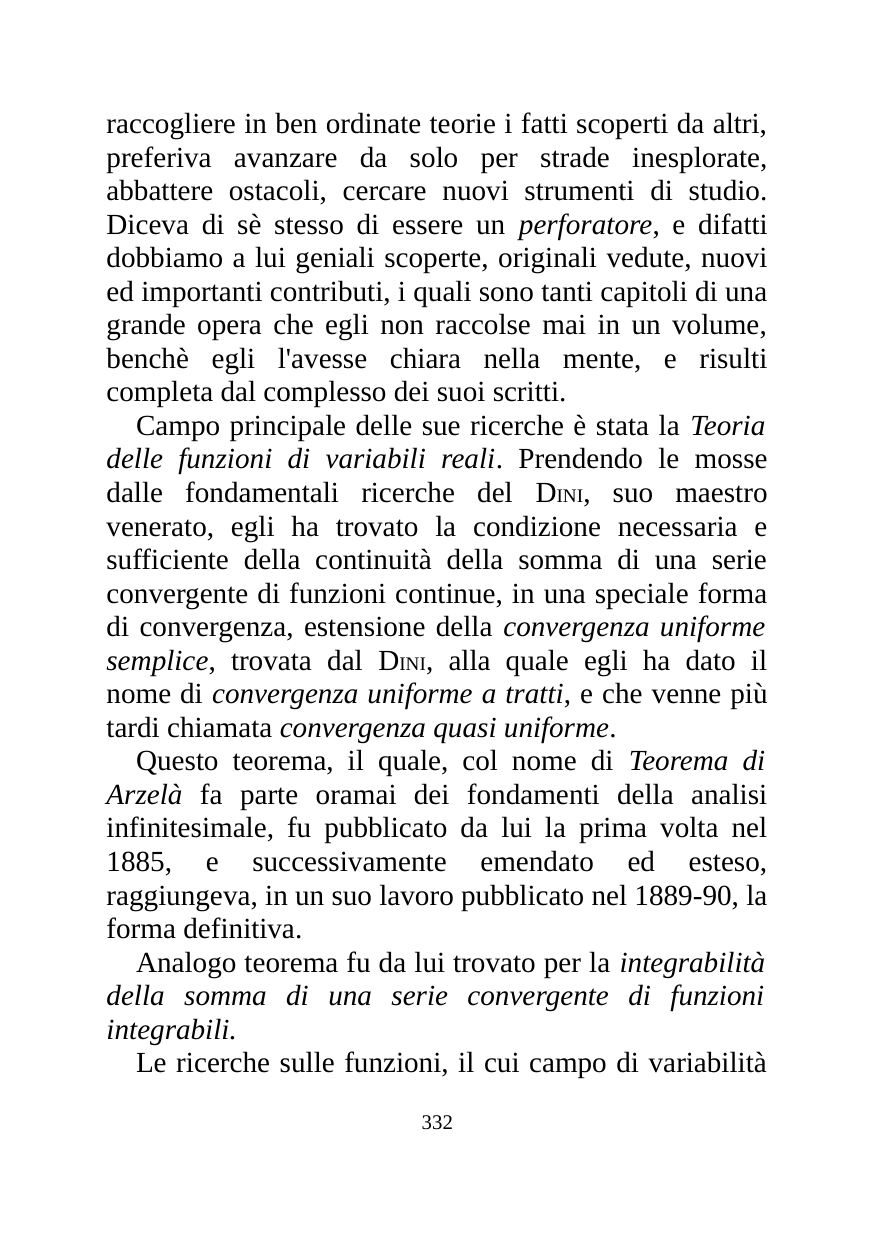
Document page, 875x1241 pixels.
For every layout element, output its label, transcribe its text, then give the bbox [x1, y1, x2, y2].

text Campo principale delle sue ricerche è stata la Teoria delle funzioni di variabili reali. Prendendo le mosse dalle fondamentali ricerche del Dini, suo maestro venerato, egli ha trovato la condizione necessaria e sufficiente della continuità della somma di una serie convergente di funzioni continue, in una speciale forma di convergenza, estensione della convergenza uniforme semplice, trovata dal Dini, alla quale egli ha dato il nome di convergenza uniforme a tratti, e che venne più tardi chiamata convergenza quasi uniforme. [106, 408, 768, 743]
text raccogliere in ben ordinate teorie i fatti scoperti da altri, preferiva avanzare da solo per strade inesplorate, abbattere ostacoli, cercare nuovi strumenti di studio. Diceva di sè stesso di essere un perforatore, e difatti dobbiamo a lui geniali scoperte, originali vedute, nuovi ed importanti contributi, i quali sono tanti capitoli di una grande opera che egli non raccolse mai in un volume, benchè egli l'avesse chiara nella mente, e risulti completa dal complesso dei suoi scritti. [106, 106, 768, 408]
text Analogo teorema fu da lui trovato per la integrabilità della somma di una serie convergente di funzioni integrabili. [106, 945, 768, 1045]
text Questo teorema, il quale, col nome di Teorema di Arzelà fa parte oramai dei fondamenti della analisi infinitesimale, fu pubblicato da lui la prima volta nel 1885, e successivamente emendato ed esteso, raggiungeva, in un suo lavoro pubblicato nel 1889-90, la forma definitiva. [106, 743, 768, 945]
text Le ricerche sulle funzioni, il cui campo di variabilità [106, 1045, 768, 1079]
